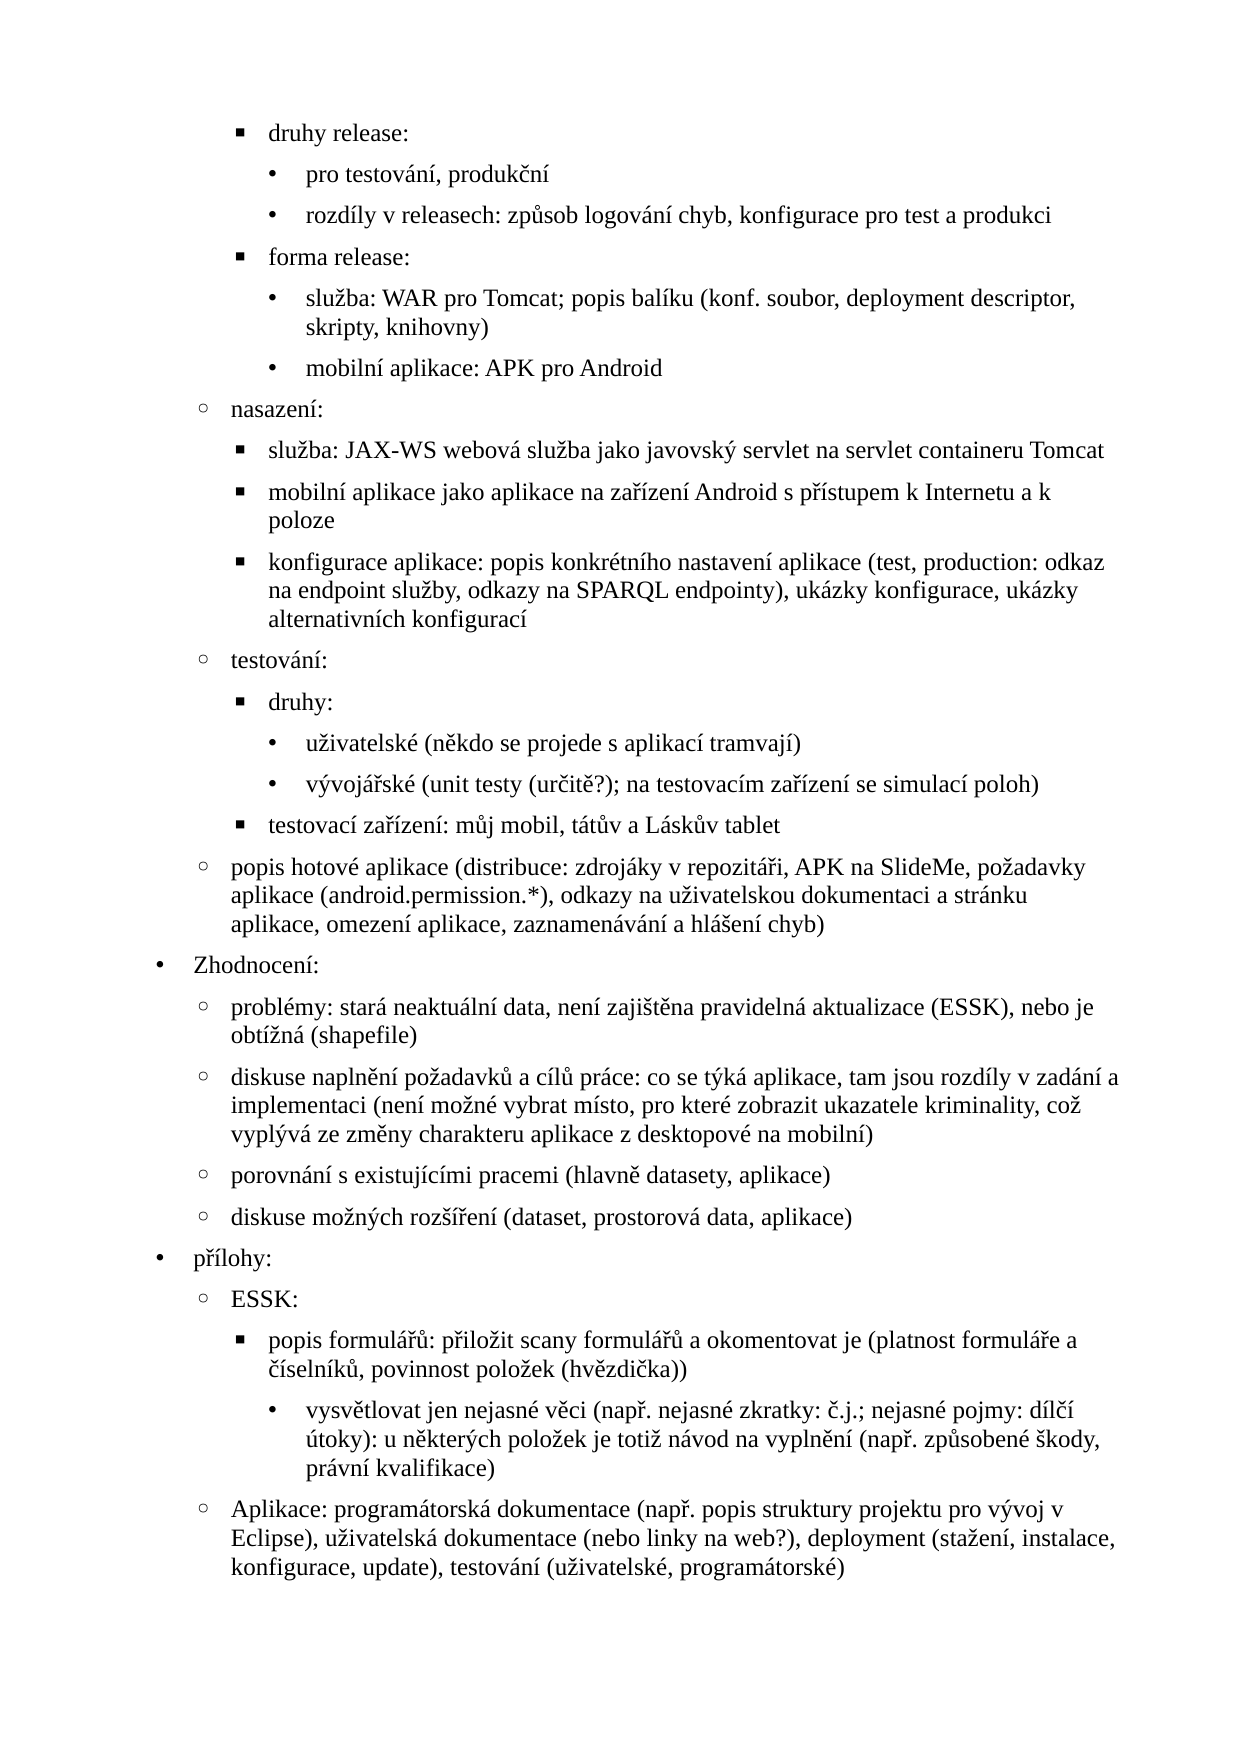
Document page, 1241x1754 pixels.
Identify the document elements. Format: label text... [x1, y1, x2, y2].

list diskuse možných rozšíření (dataset, prostorová data, aplikace) [193, 1202, 1122, 1231]
list služba: WAR pro Tomcat; popis balíku (konf. soubor, deployment descriptor, skripty, knihovny) [268, 283, 1122, 341]
list druhy release: [231, 118, 1122, 147]
list diskuse naplnění požadavků a cílů práce: co se týká aplikace, tam jsou rozdíly v zadání a implementaci (není možné vybrat místo, pro které zobrazit ukazatele kriminality, což vyplývá ze změny charakteru aplikace z desktopové na mobilní) [193, 1062, 1122, 1148]
list vývojářské (unit testy (určitě?); na testovacím zařízení se simulací poloh) [268, 769, 1122, 798]
list ESSK: [193, 1284, 1122, 1313]
list problémy: stará neaktuální data, není zajištěna pravidelná aktualizace (ESSK), nebo je obtížná (shapefile) [193, 992, 1122, 1049]
list služba: JAX-WS webová služba jako javovský servlet na servlet containeru Tomcat [231, 436, 1122, 464]
list testování: [193, 646, 1122, 674]
list forma release: [231, 242, 1122, 271]
list druhy: [231, 687, 1122, 716]
list porovnání s existujícími pracemi (hlavně datasety, aplikace) [193, 1161, 1122, 1189]
list rozdíly v releasech: způsob logování chyb, konfigurace pro test a produkci [268, 201, 1122, 229]
list testovací zařízení: můj mobil, tátův a Láskův tablet [231, 811, 1122, 839]
list Zhodnocení: [156, 951, 1122, 979]
list pro testování, produkční [268, 159, 1122, 188]
list přílohy: [156, 1243, 1122, 1272]
list konfigurace aplikace: popis konkrétního nastavení aplikace (test, production: odkaz na endpoint služby, odkazy na SPARQL endpointy), ukázky konfigurace, ukázky alternativních konfigurací [231, 547, 1122, 633]
list mobilní aplikace: APK pro Android [268, 353, 1122, 382]
list vysvětlovat jen nejasné věci (např. nejasné zkratky: č.j.; nejasné pojmy: dílčí útoky): u některých položek je totiž návod na vyplnění (např. způsobené škody, právní kvalifikace) [268, 1396, 1122, 1482]
list uživatelské (někdo se projede s aplikací tramvají) [268, 728, 1122, 757]
list popis hotové aplikace (distribuce: zdrojáky v repozitáři, APK na SlideMe, požadavky aplikace (android.permission.*), odkazy na uživatelskou dokumentaci a stránku aplikace, omezení aplikace, zaznamenávání a hlášení chyb) [193, 852, 1122, 938]
list Aplikace: programátorská dokumentace (např. popis struktury projektu pro vývoj v Eclipse), uživatelská dokumentace (nebo linky na web?), deployment (stažení, instalace, konfigurace, update), testování (uživatelské, programátorské) [193, 1494, 1122, 1581]
list popis formulářů: přiložit scany formulářů a okomentovat je (platnost formuláře a číselníků, povinnost položek (hvězdička)) [231, 1326, 1122, 1383]
list mobilní aplikace jako aplikace na zařízení Android s přístupem k Internetu a k poloze [231, 477, 1122, 534]
list nasazení: [193, 394, 1122, 423]
